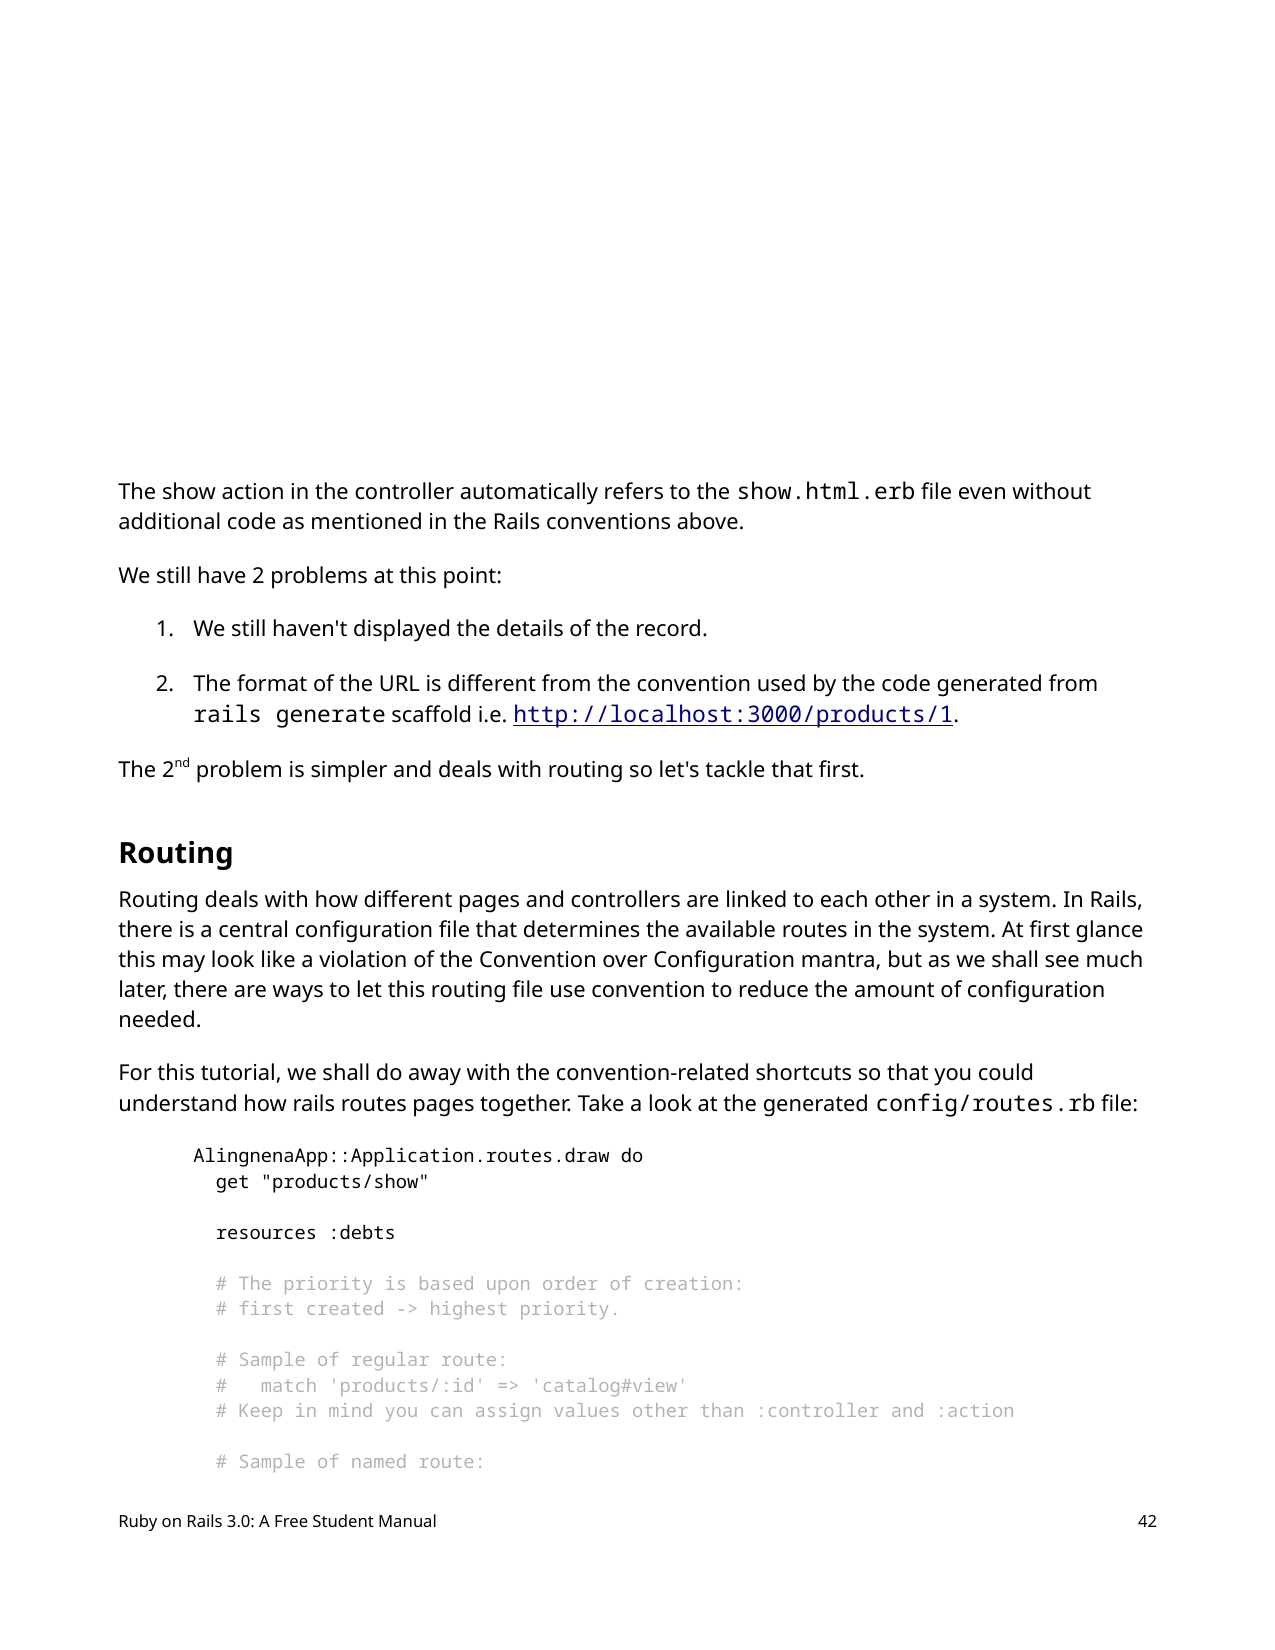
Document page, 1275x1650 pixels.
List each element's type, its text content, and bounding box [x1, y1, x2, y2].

text The 2nd problem is simpler and deals with routing so let's tackle that first. [118, 753, 1157, 783]
text For this tutorial, we shall do away with the convention-related shortcuts so that you could understand how rails routes pages together. Take a look at the generated config/routes.rb file: [118, 1057, 1157, 1118]
subtitle Routing [118, 832, 1157, 872]
text We still have 2 problems at this point: [118, 559, 1157, 589]
text Routing deals with how different pages and controllers are linked to each other in a system. In Rails, there is a central configuration file that determines the available routes in the system. At first glance this may look like a violation of the Convention over Configuration mantra, but as we shall see much later, there are ways to let this routing file use convention to reduce the amount of configuration needed. [118, 884, 1157, 1033]
list The format of the URL is different from the convention used by the code generated from rails generate scaffold i.e. http://localhost:3000/products/1. [156, 667, 1157, 729]
text AlingnenaApp::Application.routes.draw do get "products/show" resources :debts # The priority is based upon order of creation: # first created -> highest priority. # Sample of regular route: # match 'products/:id' => 'catalog#view' # Keep in mind you can assign values other than :controller and :action # Sample of named route: [193, 1142, 1157, 1474]
list We still haven't displayed the details of the record. [156, 613, 1157, 643]
text The show action in the controller automatically refers to the show.html.erb file even without additional code as mentioned in the Rails conventions above. [118, 474, 1157, 536]
